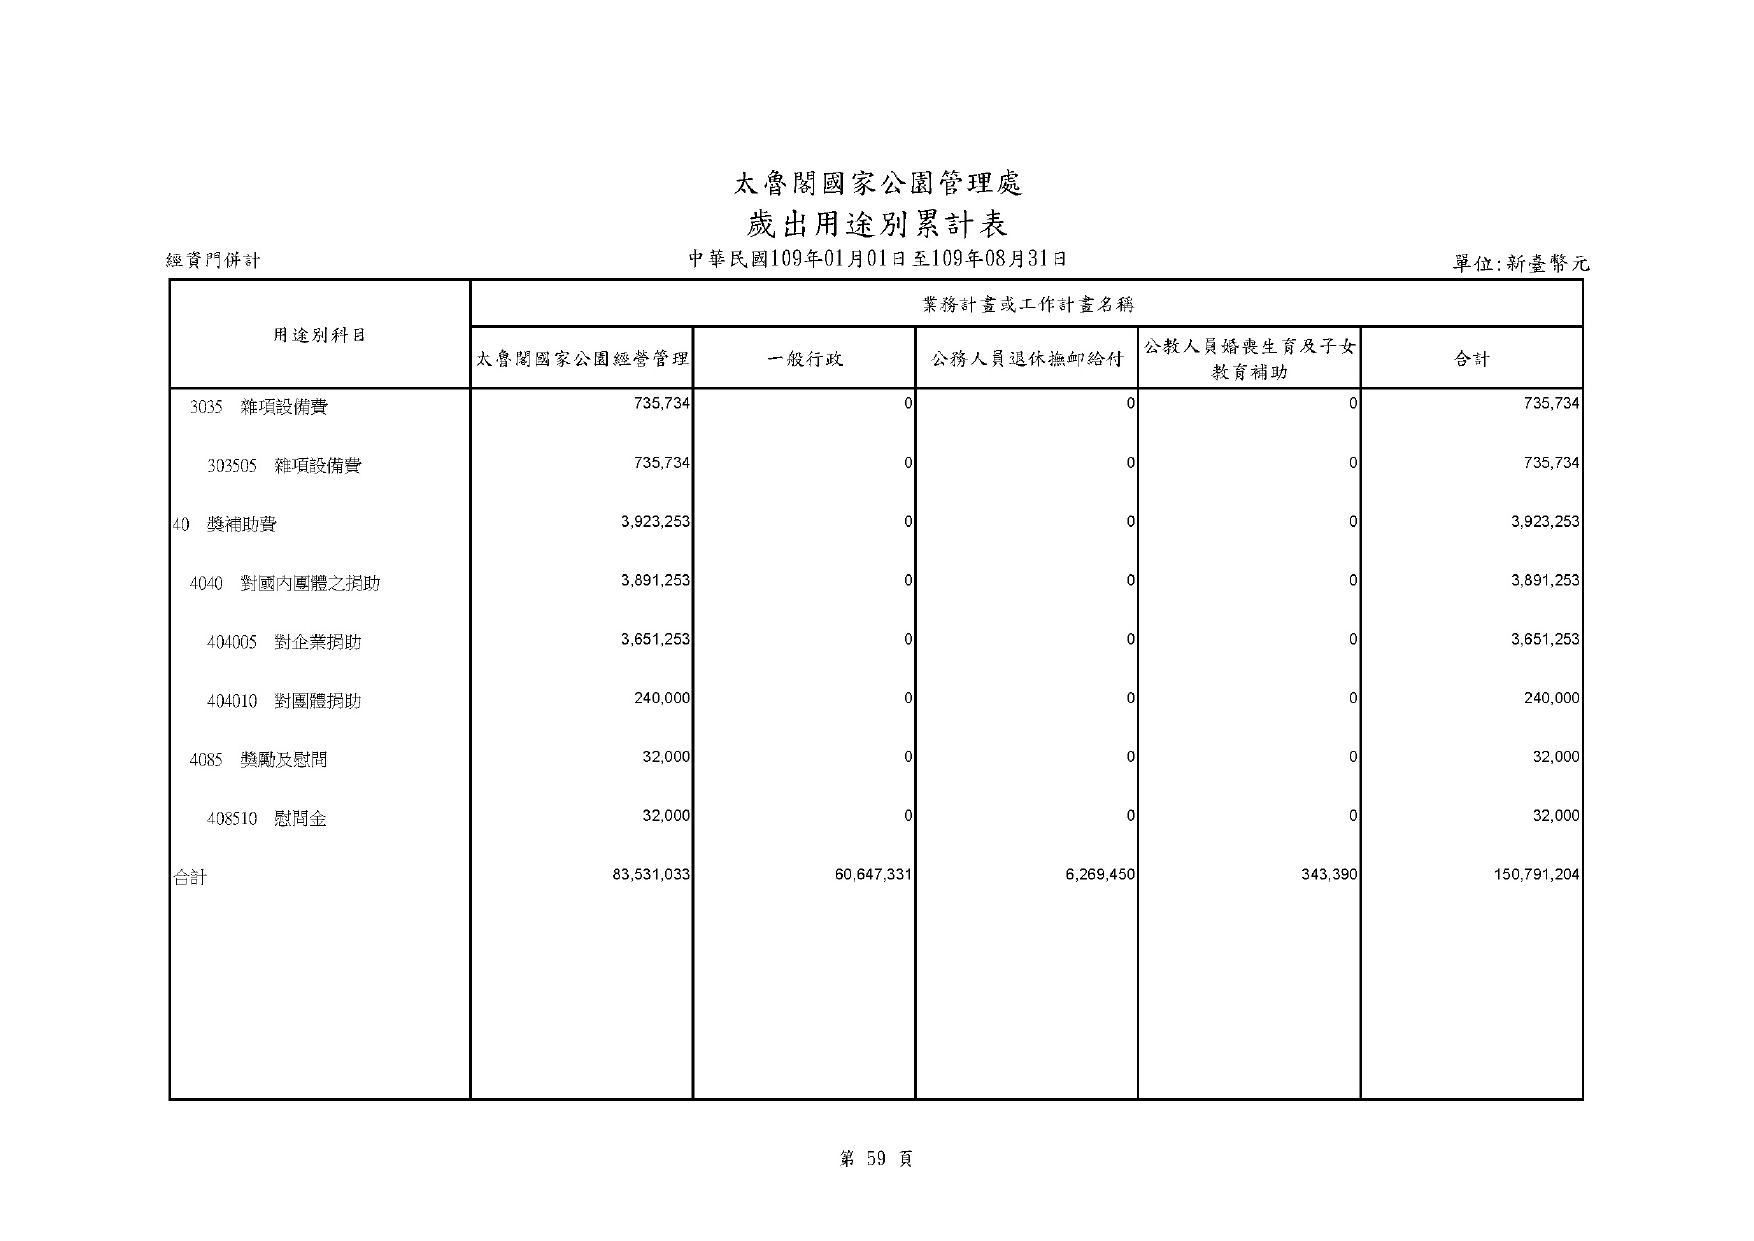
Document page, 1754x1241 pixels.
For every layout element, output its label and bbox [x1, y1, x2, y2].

picture [59, 59, 1695, 1216]
